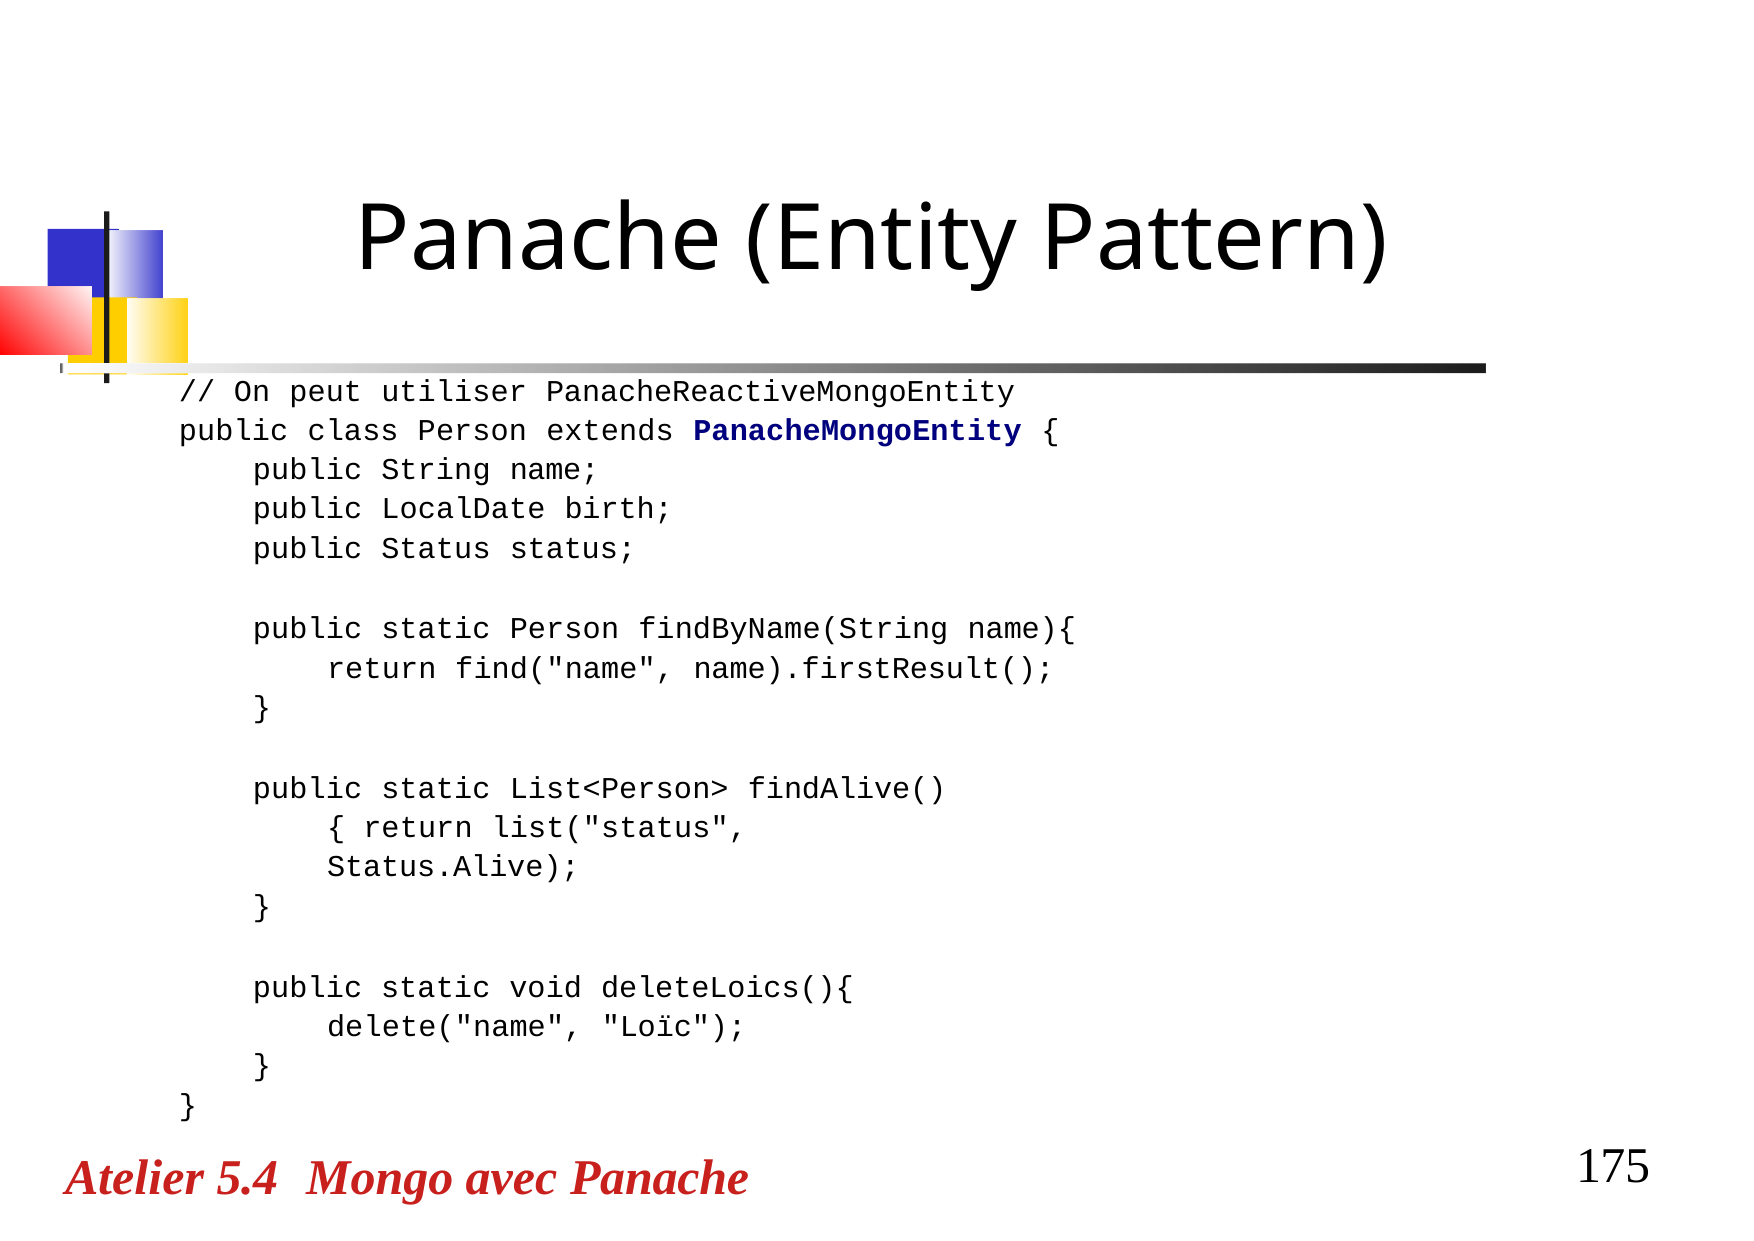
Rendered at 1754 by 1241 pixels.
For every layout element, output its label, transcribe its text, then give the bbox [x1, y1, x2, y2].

picture [60, 229, 179, 384]
text_box 175 [1573, 1135, 1654, 1193]
text_box // On peut utiliser PanacheReactiveMongoEntity public class Person extends PanacheMongoEntity { public String name; public LocalDate birth; public Status status; public static Person findByName(String name){ return find("name", name).firstResult(); } public static List<Person> findAlive(){ return list("status", Status.Alive); } public static void deleteLoics(){ delete("name", "Loïc"); } } [176, 366, 1087, 1122]
title Panache (Entity Pattern) [179, 183, 1564, 406]
picture [0, 285, 92, 355]
text_box Atelier 5.4 Mongo avec Panache [62, 1148, 751, 1205]
